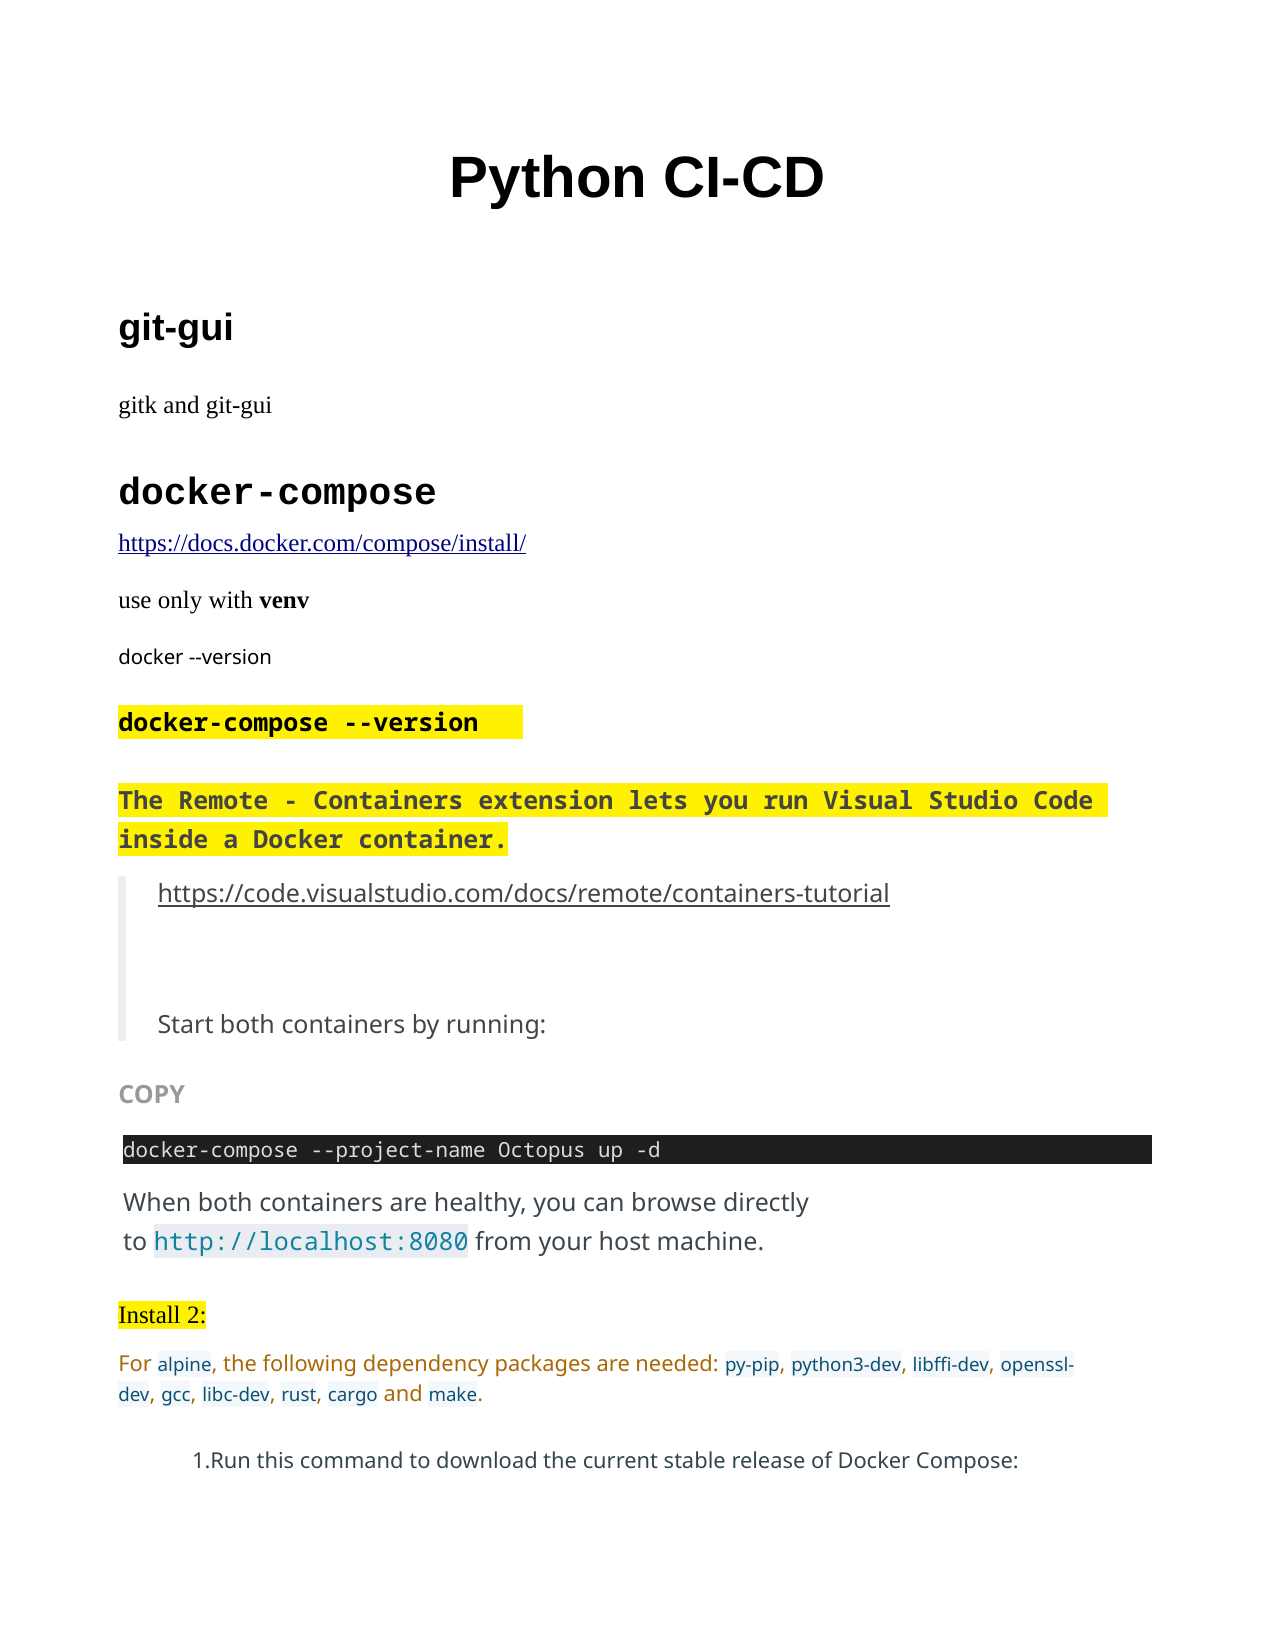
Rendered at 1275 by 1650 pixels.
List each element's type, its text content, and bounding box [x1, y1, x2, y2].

text https://docs.docker.com/compose/install/ [118, 528, 1157, 557]
text Start both containers by running: [126, 1006, 1157, 1041]
subtitle git-gui [118, 305, 1157, 349]
text For alpine, the following dependency packages are needed: py-pip, python3-dev, libffi-dev, openssl-dev, gcc, libc-dev, rust, cargo and make. [118, 1348, 1157, 1408]
list Run this command to download the current stable release of Docker Compose: [118, 1437, 1157, 1475]
text docker-compose --version The Remote - Containers extension lets you run Visual Studio Code inside a Docker container. [118, 671, 1157, 856]
text Install 2: [118, 1267, 1157, 1329]
text COPY [118, 1077, 1157, 1111]
text docker --version [118, 643, 1157, 671]
title Python CI-CD [118, 143, 1157, 210]
subtitle docker-compose [118, 473, 1157, 516]
text docker-compose --project-name Octopus up -d [123, 1135, 1152, 1164]
text https://code.visualstudio.com/docs/remote/containers-tutorial [126, 876, 1157, 910]
text use only with venv [118, 586, 1157, 614]
text When both containers are healthy, you can browse directly to http://localhost:8080 from your host machine. [123, 1184, 1152, 1258]
text gitk and git-gui [118, 390, 1157, 419]
